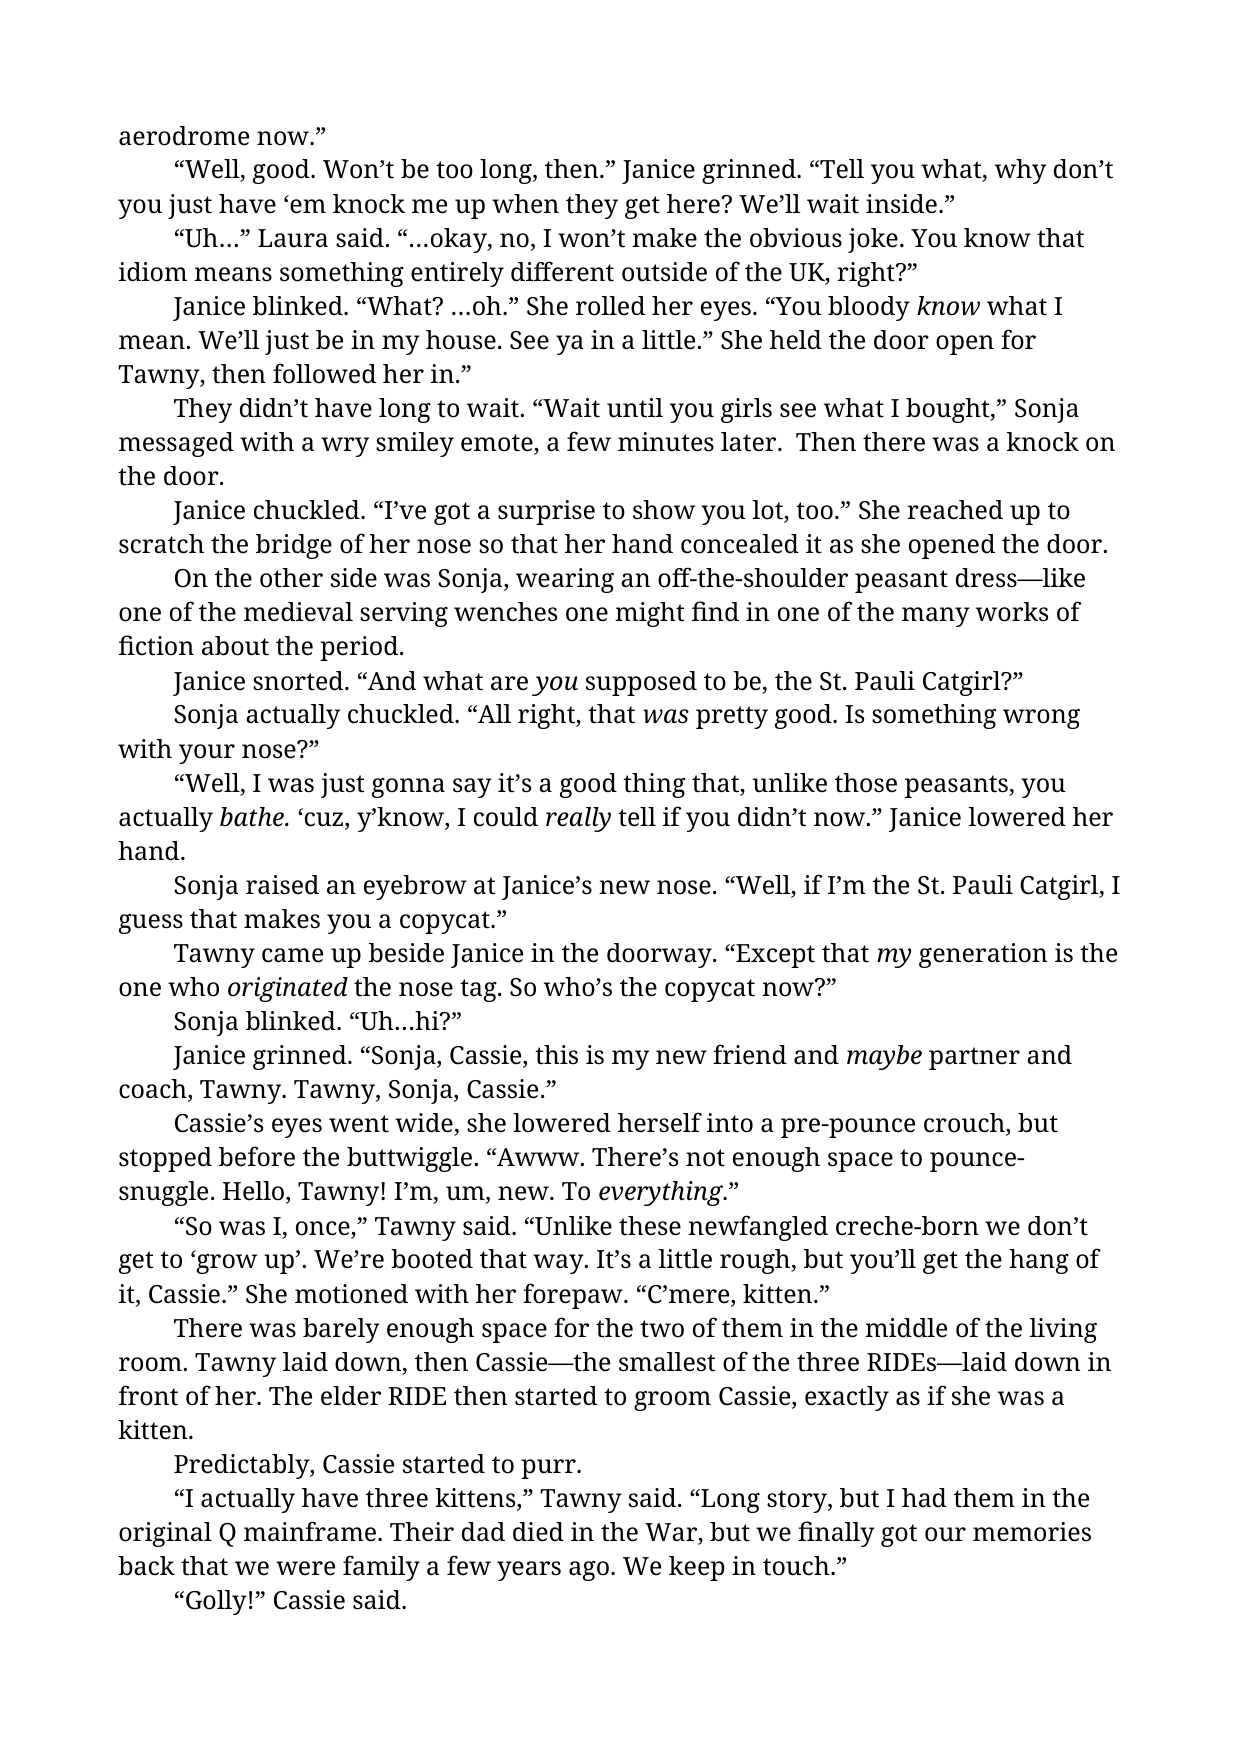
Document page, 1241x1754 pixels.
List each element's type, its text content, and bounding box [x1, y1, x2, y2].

text “So was I, once,” Tawny said. “Unlike these newfangled creche-born we don’t get to ‘grow up’. We’re booted that way. It’s a little rough, but you’ll get the hang of it, Cassie.” She motioned with her forepaw. “C’mere, kitten.” [118, 1208, 1122, 1310]
text Janice blinked. “What? …oh.” She rolled her eyes. “You bloody know what I mean. We’ll just be in my house. See ya in a little.” She held the door open for Tawny, then followed her in.” [118, 288, 1122, 391]
text “Golly!” Cassie said. [118, 1583, 1122, 1617]
text Predictably, Cassie started to purr. [118, 1447, 1122, 1481]
text Sonja actually chuckled. “All right, that was pretty good. Is something wrong with your nose?” [118, 697, 1122, 765]
text Tawny came up beside Janice in the doorway. “Except that my generation is the one who originated the nose tag. So who’s the copycat now?” [118, 936, 1122, 1004]
text They didn’t have long to wait. “Wait until you girls see what I bought,” Sonja messaged with a wry smiley emote, a few minutes later. Then there was a knock on the door. [118, 391, 1122, 493]
text There was barely enough space for the two of them in the middle of the living room. Tawny laid down, then Cassie—the smallest of the three RIDEs—laid down in front of her. The elder RIDE then started to groom Cassie, exactly as if she was a kitten. [118, 1310, 1122, 1447]
text “Well, good. Won’t be too long, then.” Janice grinned. “Tell you what, why don’t you just have ‘em knock me up when they get here? We’ll wait inside.” [118, 152, 1122, 220]
text “Well, I was just gonna say it’s a good thing that, unlike those peasants, you actually bathe. ‘cuz, y’know, I could really tell if you didn’t now.” Janice lowered her hand. [118, 765, 1122, 867]
text Janice chuckled. “I’ve got a surprise to show you lot, too.” She reached up to scratch the bridge of her nose so that her hand concealed it as she opened the door. [118, 493, 1122, 561]
text Sonja blinked. “Uh…hi?” [118, 1004, 1122, 1038]
text “Uh…” Laura said. “…okay, no, I won’t make the obvious joke. You know that idiom means something entirely different outside of the UK, right?” [118, 220, 1122, 288]
text Janice snorted. “And what are you supposed to be, the St. Pauli Catgirl?” [118, 663, 1122, 697]
text aerodrome now.” [118, 118, 1122, 152]
text Janice grinned. “Sonja, Cassie, this is my new friend and maybe partner and coach, Tawny. Tawny, Sonja, Cassie.” [118, 1038, 1122, 1106]
text “I actually have three kittens,” Tawny said. “Long story, but I had them in the original Q mainframe. Their dad died in the War, but we finally got our memories back that we were family a few years ago. We keep in touch.” [118, 1481, 1122, 1583]
text On the other side was Sonja, wearing an off-the-shoulder peasant dress—like one of the medieval serving wenches one might find in one of the many works of fiction about the period. [118, 561, 1122, 663]
text Sonja raised an eyebrow at Janice’s new nose. “Well, if I’m the St. Pauli Catgirl, I guess that makes you a copycat.” [118, 867, 1122, 936]
text Cassie’s eyes went wide, she lowered herself into a pre-pounce crouch, but stopped before the buttwiggle. “Awww. There’s not enough space to pounce-snuggle. Hello, Tawny! I’m, um, new. To everything.” [118, 1106, 1122, 1208]
